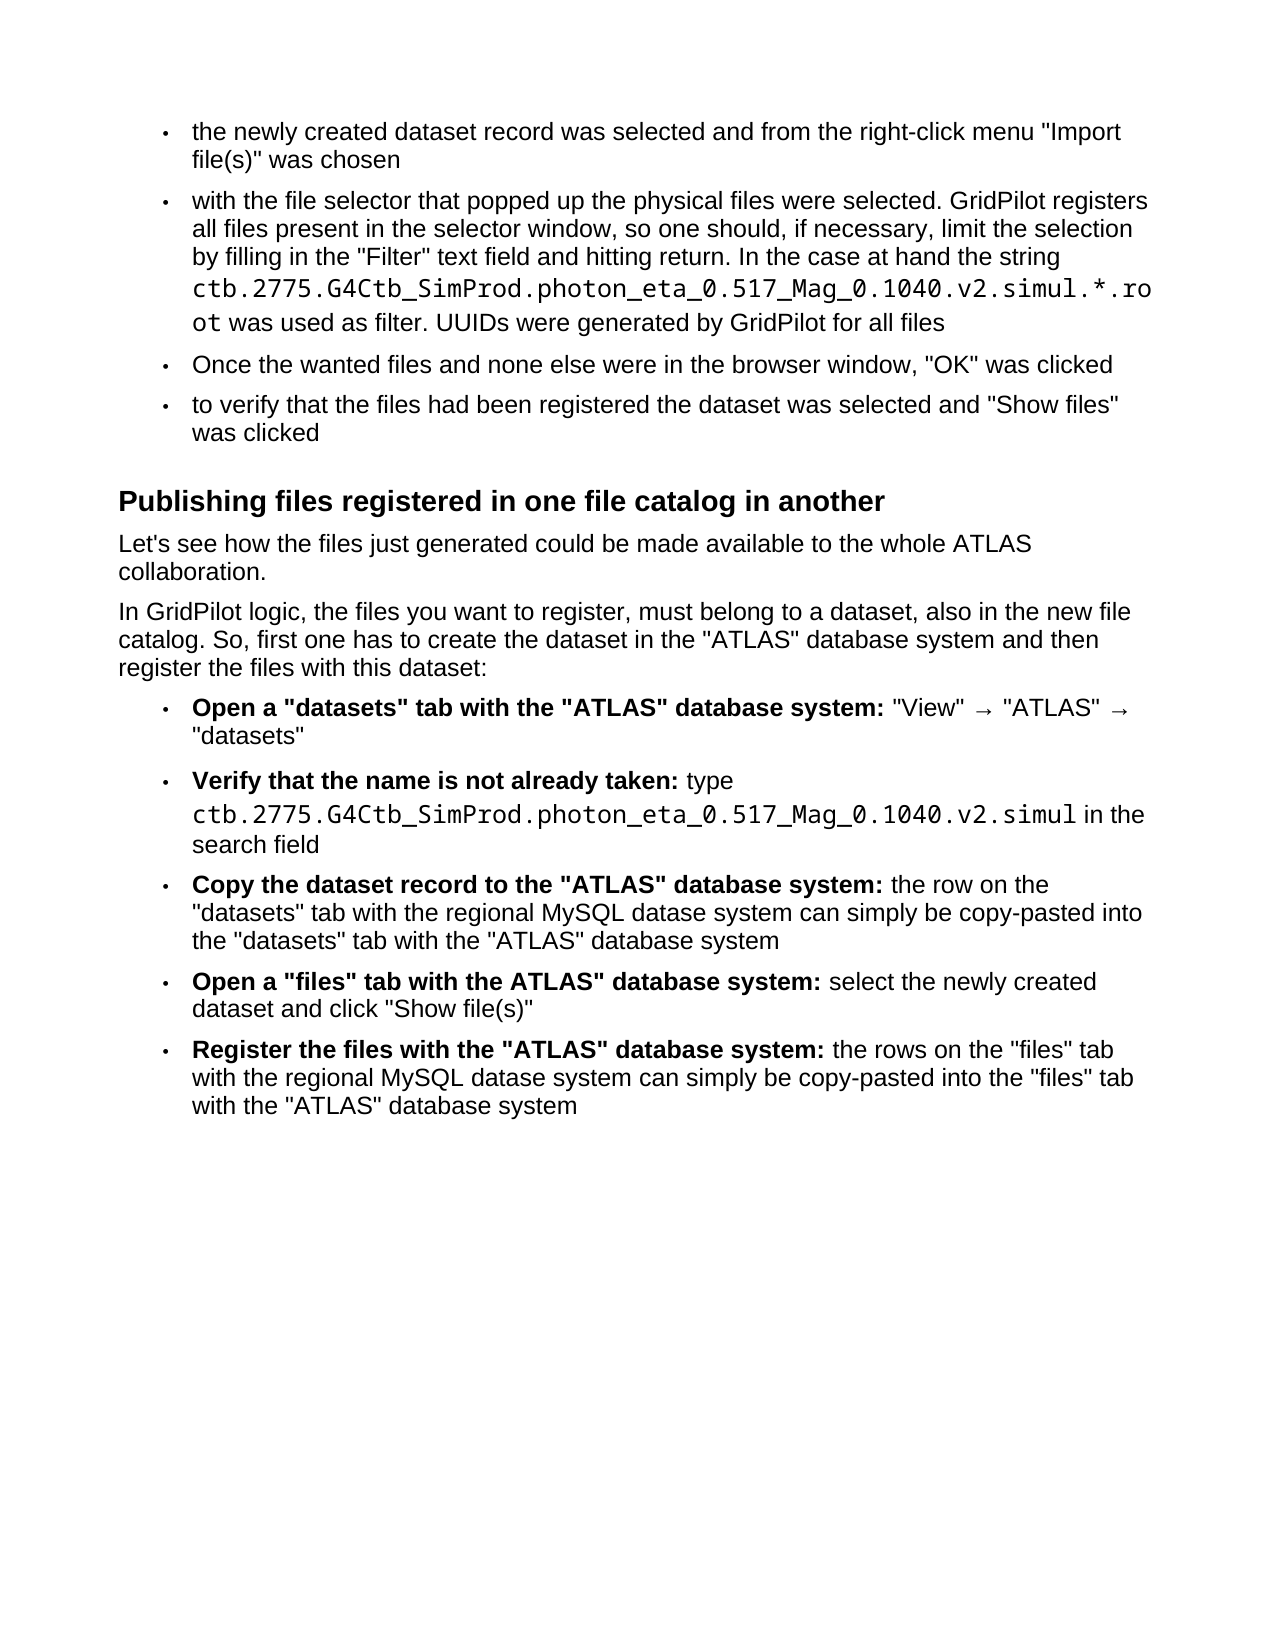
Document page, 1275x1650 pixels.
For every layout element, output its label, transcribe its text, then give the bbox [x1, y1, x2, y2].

list Copy the dataset record to the "ATLAS" database system: the row on the "datasets" tab with the regional MySQL datase system can simply be copy-pasted into the "datasets" tab with the "ATLAS" database system [162, 871, 1157, 955]
list Once the wanted files and none else were in the browser window, "OK" was clicked [162, 351, 1157, 379]
text In GridPilot logic, the files you want to register, must belong to a dataset, also in the new file catalog. So, first one has to create the dataset in the "ATLAS" database system and then register the files with this dataset: [118, 598, 1157, 682]
text Let's see how the files just generated could be made available to the whole ATLAS collaboration. [118, 530, 1157, 586]
list to verify that the files had been registered the dataset was selected and "Show files" was clicked [162, 391, 1157, 447]
list Open a "files" tab with the ATLAS" database system: select the newly created dataset and click "Show file(s)" [162, 967, 1157, 1023]
list with the file selector that popped up the physical files were selected. GridPilot registers all files present in the selector window, so one should, if necessary, limit the selection by filling in the "Filter" text field and hitting return. In the case at hand the string ctb.2775.G4Ctb_SimProd.photon_eta_0.517_Mag_0.1040.v2.simul.*.root was used as filter. UUIDs were generated by GridPilot for all files [162, 186, 1157, 338]
subtitle Publishing files registered in one file catalog in another [118, 484, 1157, 517]
list the newly created dataset record was selected and from the right-click menu "Import file(s)" was chosen [162, 118, 1157, 174]
list Open a "datasets" tab with the "ATLAS" database system: "View" → "ATLAS" → "datasets" [162, 694, 1157, 750]
list Verify that the name is not already taken: type ctb.2775.G4Ctb_SimProd.photon_eta_0.517_Mag_0.1040.v2.simul in the search field [162, 763, 1157, 859]
list Register the files with the "ATLAS" database system: the rows on the "files" tab with the regional MySQL datase system can simply be copy-pasted into the "files" tab with the "ATLAS" database system [162, 1036, 1157, 1119]
